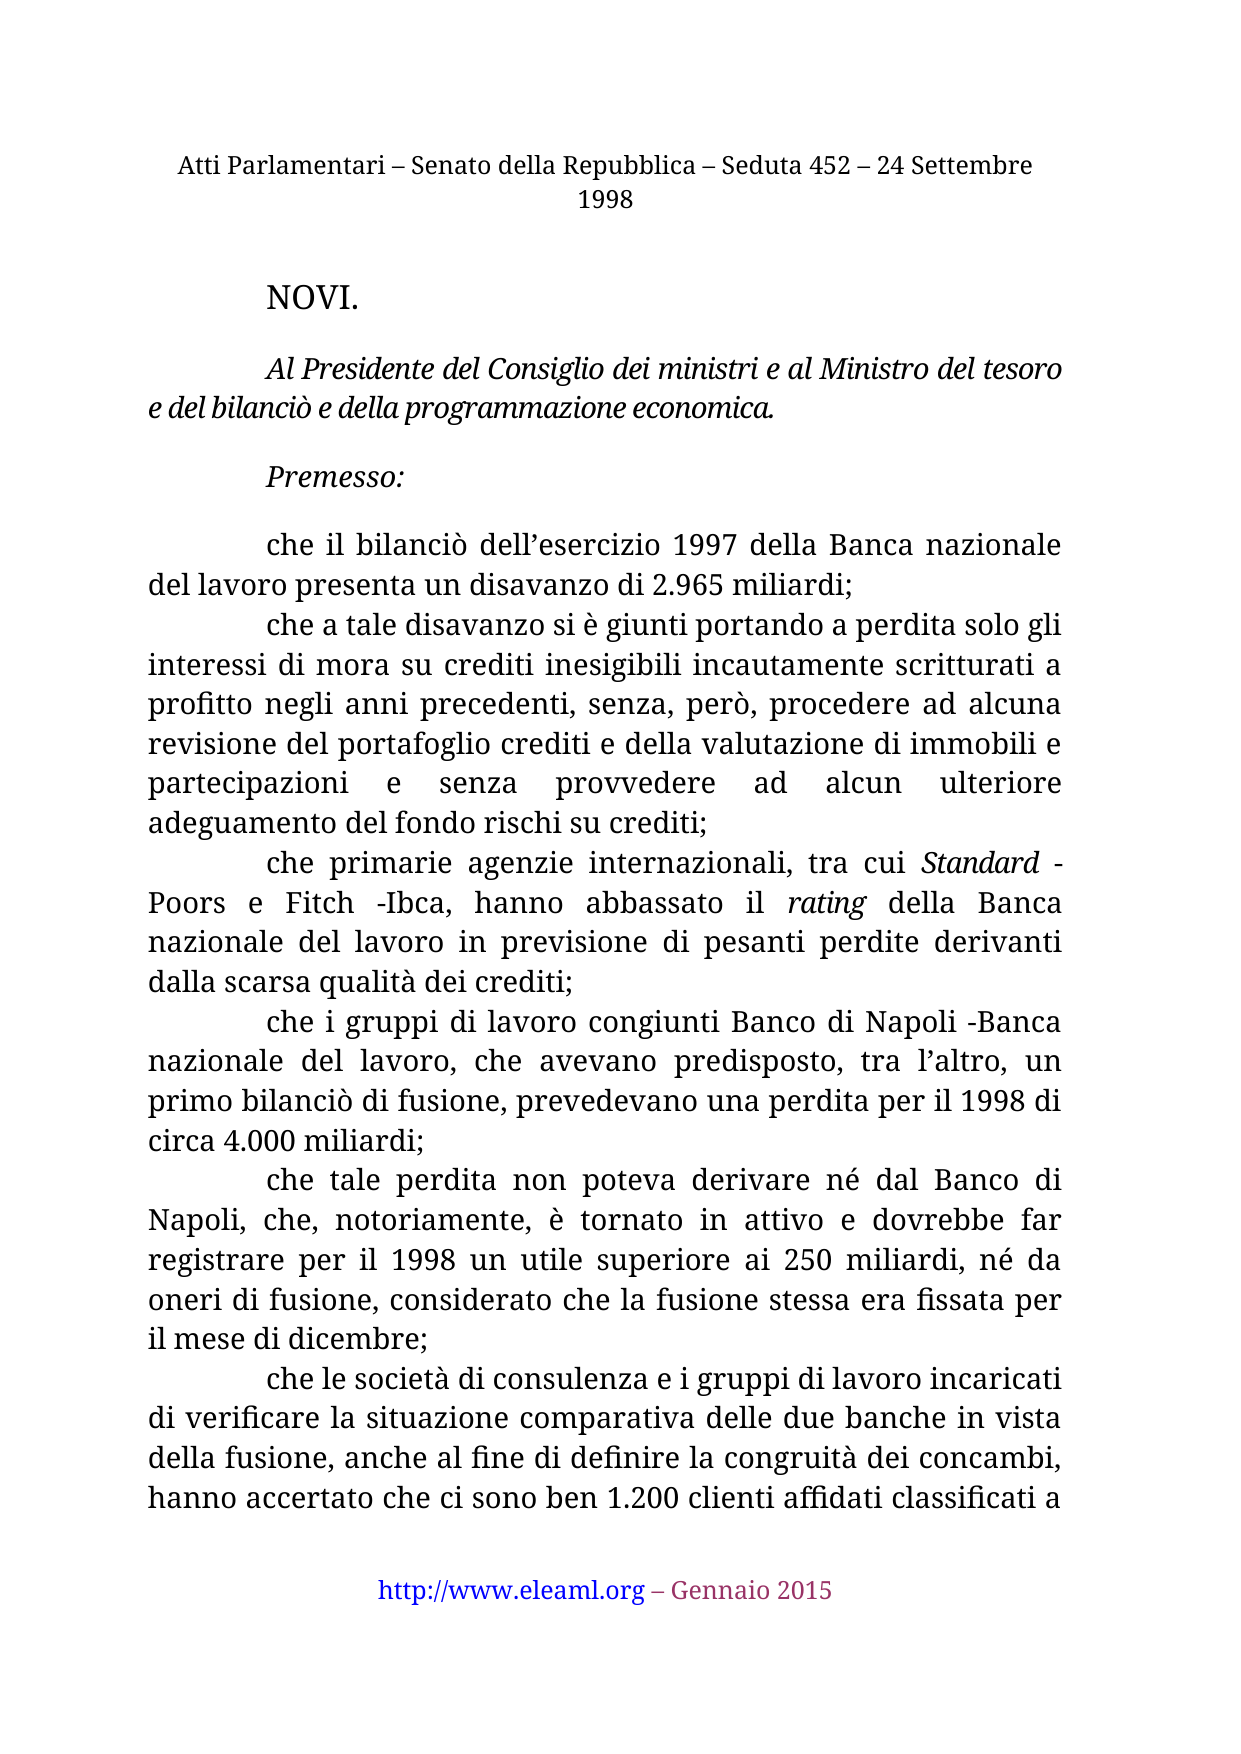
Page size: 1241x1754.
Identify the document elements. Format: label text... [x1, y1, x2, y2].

text che il bilanciò dell’esercizio 1997 della Banca nazionale del lavoro presenta un disavanzo di 2.965 miliardi; [148, 525, 1063, 604]
text Al Presidente del Consiglio dei ministri e al Ministro del tesoro e del bilanciò e della programmazione economica. [148, 348, 1063, 427]
text NOVI. [148, 274, 1063, 319]
text che primarie agenzie internazionali, tra cui Standard -Poors e Fitch -Ibca, hanno abbassato il rating della Banca nazionale del lavoro in previsione di pesanti perdite derivanti dalla scarsa qualità dei crediti; [148, 842, 1063, 1001]
text che a tale disavanzo si è giunti portando a perdita solo gli interessi di mora su crediti inesigibili incautamente scritturati a profitto negli anni precedenti, senza, però, procedere ad alcuna revisione del portafoglio crediti e della valutazione di immobili e partecipazioni e senza provvedere ad alcun ulteriore adeguamento del fondo rischi su crediti; [148, 604, 1063, 842]
text che i gruppi di lavoro congiunti Banco di Napoli -Banca nazionale del lavoro, che avevano predisposto, tra l’altro, un primo bilanciò di fusione, prevedevano una perdita per il 1998 di circa 4.000 miliardi; [148, 1001, 1063, 1160]
text che le società di consulenza e i gruppi di lavoro incaricati di verificare la situazione comparativa delle due banche in vista della fusione, anche al fine di definire la congruità dei concambi, hanno accertato che ci sono ben 1.200 clienti affidati classificati a [148, 1358, 1063, 1517]
text che tale perdita non poteva derivare né dal Banco di Napoli, che, notoriamente, è tornato in attivo e dovrebbe far registrare per il 1998 un utile superiore ai 250 miliardi, né da oneri di fusione, considerato che la fusione stessa era fissata per il mese di dicembre; [148, 1160, 1063, 1358]
text Premesso: [148, 456, 1063, 496]
